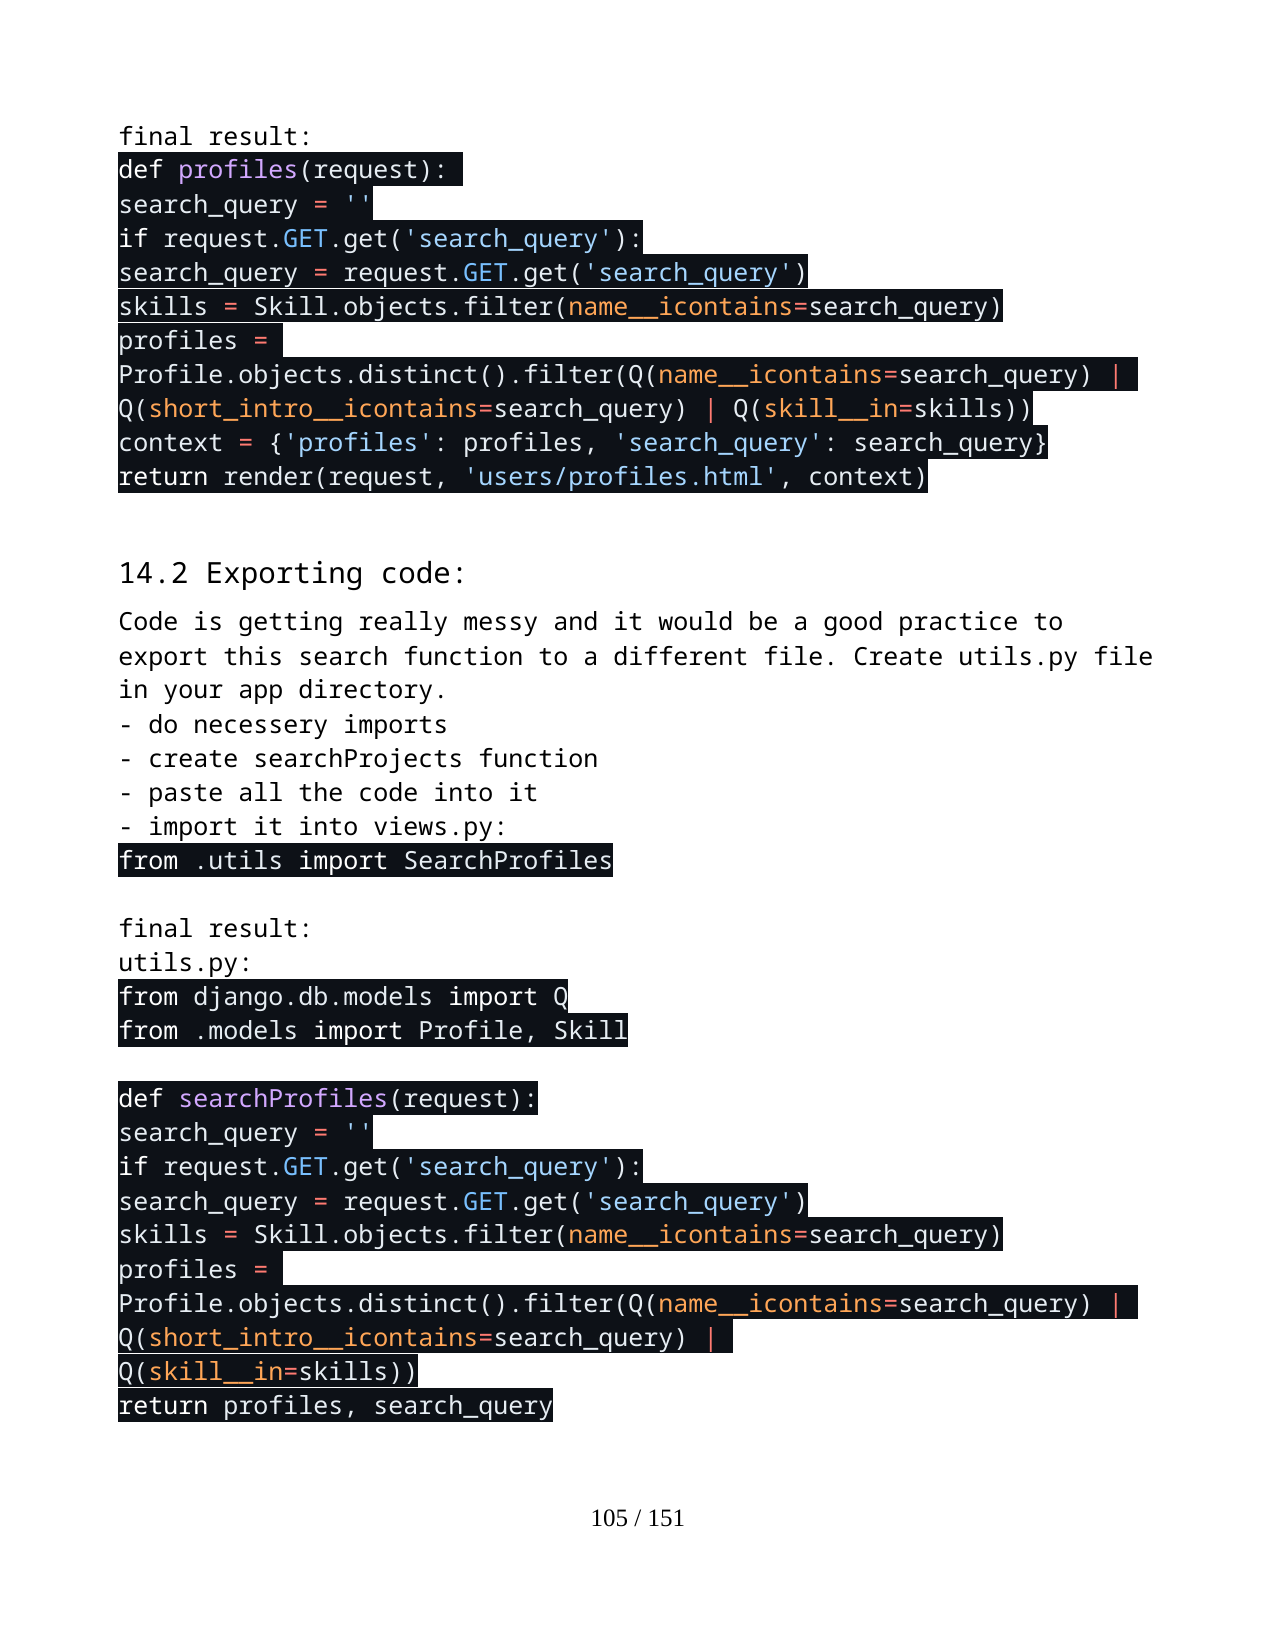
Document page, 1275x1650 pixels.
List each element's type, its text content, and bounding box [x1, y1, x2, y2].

text def searchProfiles(request): [118, 1081, 1157, 1115]
text search_query = request.GET.get('search_query') [118, 254, 1157, 288]
text final result: [118, 118, 1157, 152]
text final result: [118, 911, 1157, 945]
text profiles = Profile.objects.distinct().filter(Q(name__icontains=search_query) | [118, 1251, 1157, 1319]
text - do necessery imports [118, 706, 1157, 740]
text search_query = '' [118, 1115, 1157, 1149]
text skills = Skill.objects.filter(name__icontains=search_query) [118, 1217, 1157, 1251]
text skills = Skill.objects.filter(name__icontains=search_query) [118, 288, 1157, 322]
text return profiles, search_query [118, 1387, 1157, 1422]
text from django.db.models import Q [118, 979, 1157, 1013]
text if request.GET.get('search_query'): [118, 220, 1157, 254]
text profiles = Profile.objects.distinct().filter(Q(name__icontains=search_query) | Q(short_intro__icontains=search_query) | Q(skill__in=skills)) [118, 322, 1157, 425]
text utils.py: [118, 945, 1157, 979]
text Code is getting really messy and it would be a good practice to export this search function to a different file. Create utils.py file in your app directory. [118, 604, 1157, 706]
text - paste all the code into it [118, 774, 1157, 808]
text context = {'profiles': profiles, 'search_query': search_query} [118, 425, 1157, 459]
text from .utils import SearchProfiles [118, 842, 1157, 877]
text from .models import Profile, Skill [118, 1013, 1157, 1047]
text return render(request, 'users/profiles.html', context) [118, 459, 1157, 493]
text Q(short_intro__icontains=search_query) | [118, 1319, 1157, 1353]
text def profiles(request): [118, 152, 1157, 186]
text Q(skill__in=skills)) [118, 1353, 1157, 1387]
text - create searchProjects function [118, 740, 1157, 774]
text if request.GET.get('search_query'): [118, 1149, 1157, 1183]
text search_query = request.GET.get('search_query') [118, 1183, 1157, 1217]
text - import it into views.py: [118, 808, 1157, 842]
text search_query = '' [118, 186, 1157, 220]
subtitle 14.2 Exporting code: [118, 552, 1157, 592]
